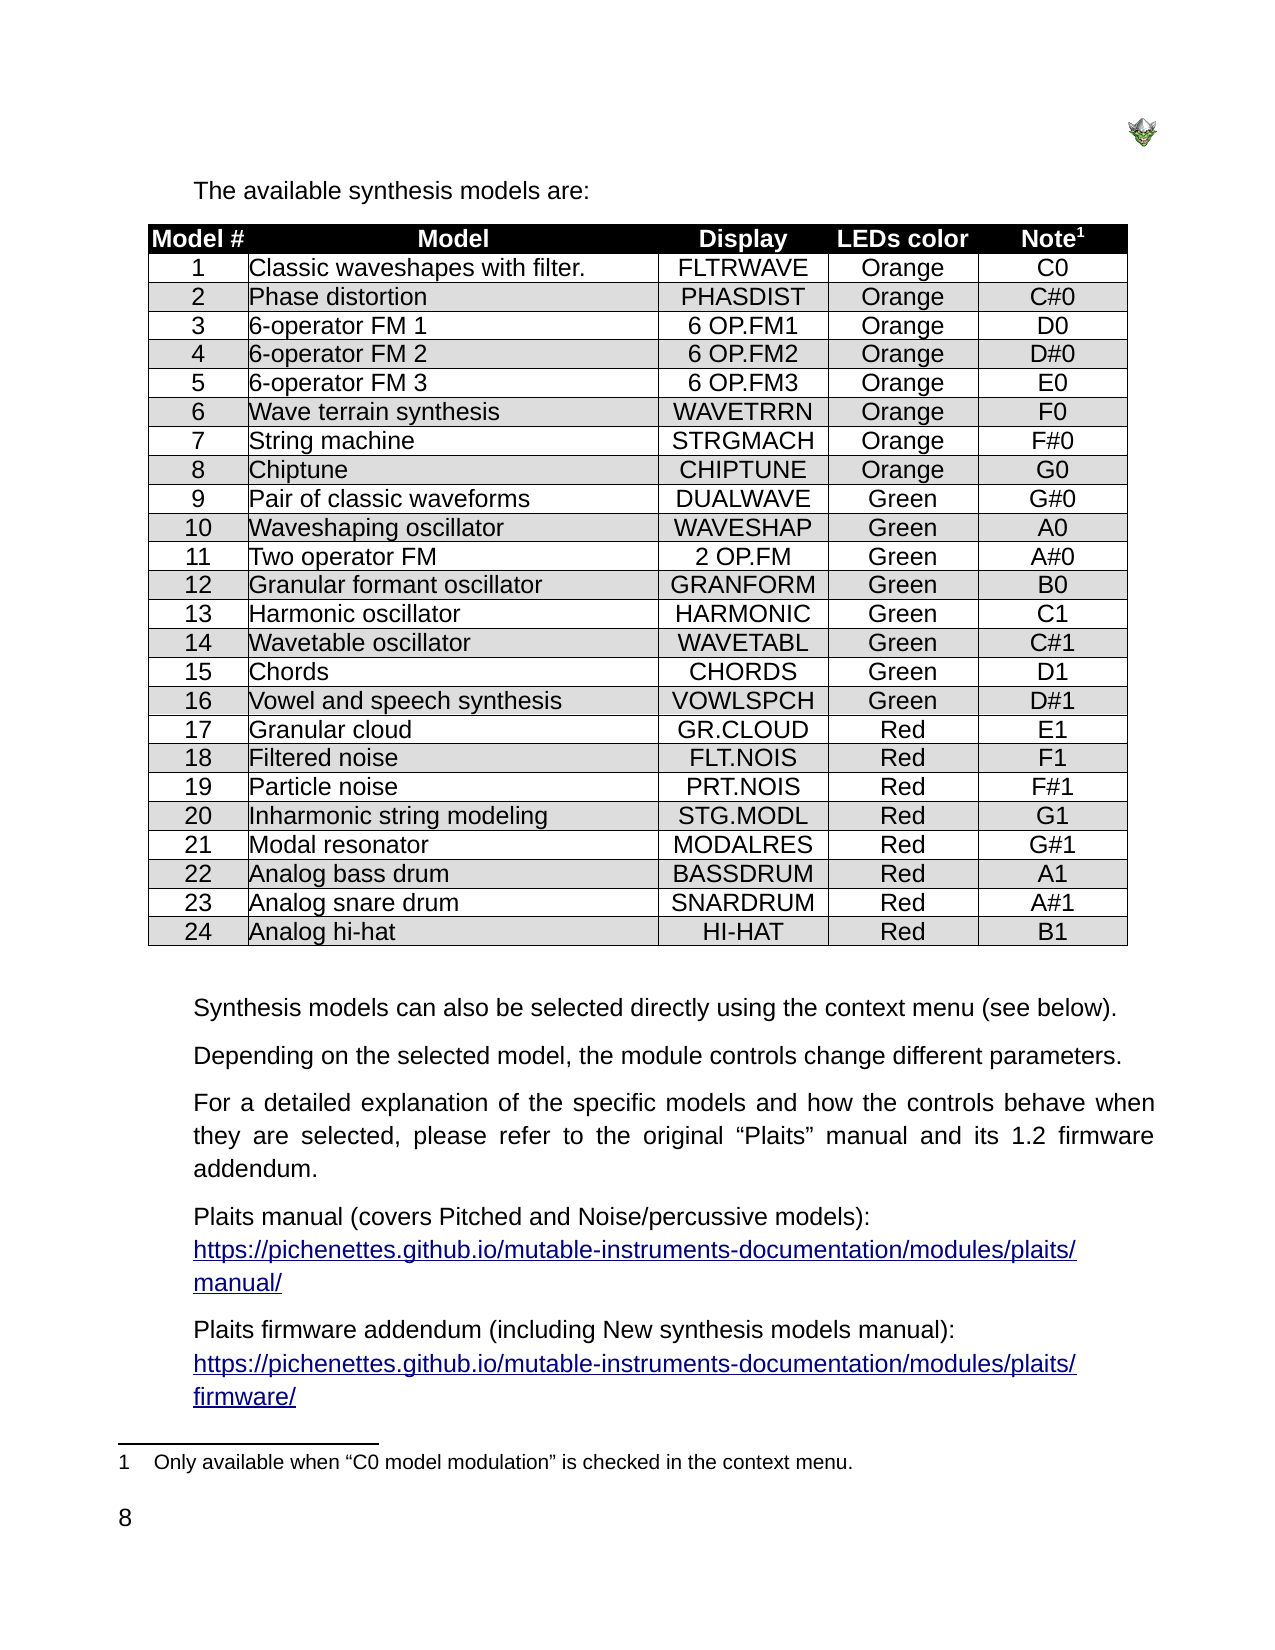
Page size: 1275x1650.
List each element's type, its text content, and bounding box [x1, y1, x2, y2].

table_cell 21 [149, 831, 248, 859]
table_cell Chords [249, 658, 658, 686]
table_cell 6 OP.FM1 [659, 312, 828, 339]
table_cell 13 [149, 600, 248, 628]
table_cell 1 [149, 254, 248, 282]
table_cell DUALWAVE [659, 485, 828, 512]
table_cell Red [829, 831, 978, 859]
list Plaits firmware addendum (including New synthesis models manual): https://pichenettes.github.io/mutable-instruments-documentation/modules/plaits/firmware/ [156, 1316, 1157, 1410]
table_cell E1 [979, 716, 1127, 743]
table_cell 6 OP.FM3 [659, 369, 828, 397]
table_cell Particle noise [249, 773, 658, 801]
table_cell C0 [979, 254, 1127, 282]
table_cell MODALRES [659, 831, 828, 859]
table_cell G#1 [979, 831, 1127, 859]
table_cell CHORDS [659, 658, 828, 686]
list For a detailed explanation of the specific models and how the controls behave when they are selected, please refer to the original “Plaits” manual and its 1.2 firmware addendum. [156, 1088, 1157, 1183]
table_cell Harmonic oscillator [249, 600, 658, 628]
table_cell A#0 [979, 542, 1127, 570]
table_cell 2 OP.FM [659, 542, 828, 570]
list The available synthesis models are: [156, 176, 1157, 205]
table_cell 23 [149, 889, 248, 916]
table_cell Green [829, 600, 978, 628]
table_cell 6-operator FM 3 [249, 369, 658, 397]
table_cell D1 [979, 658, 1127, 686]
table_cell 15 [149, 658, 248, 686]
table_cell String machine [249, 427, 658, 455]
table_cell Green [829, 485, 978, 512]
table_cell Classic waveshapes with filter. [249, 254, 658, 282]
table_cell Analog snare drum [249, 889, 658, 916]
table_cell Two operator FM [249, 542, 658, 570]
table_cell 7 [149, 427, 248, 455]
table_cell Green [829, 658, 978, 686]
table_cell A#1 [979, 889, 1127, 916]
table_cell F#0 [979, 427, 1127, 455]
table_cell 11 [149, 542, 248, 570]
table_cell PRT.NOIS [659, 773, 828, 801]
table_cell Red [829, 889, 978, 916]
table_cell Red [829, 773, 978, 801]
table_cell STRGMACH [659, 427, 828, 455]
table_cell Orange [829, 427, 978, 455]
table_cell G#0 [979, 485, 1127, 512]
table_cell HARMONIC [659, 600, 828, 628]
table_cell F#1 [979, 773, 1127, 801]
table_cell Red [829, 716, 978, 743]
list Synthesis models can also be selected directly using the context menu (see below). [156, 993, 1157, 1022]
table_cell FLTRWAVE [659, 254, 828, 282]
table_cell GR.CLOUD [659, 716, 828, 743]
table_cell 3 [149, 312, 248, 339]
table_cell 5 [149, 369, 248, 397]
table_cell 6-operator FM 1 [249, 312, 658, 339]
table_cell Orange [829, 312, 978, 339]
table_cell Orange [829, 369, 978, 397]
table_cell Orange [829, 254, 978, 282]
table_cell Modal resonator [249, 831, 658, 859]
table_cell 9 [149, 485, 248, 512]
table_cell 19 [149, 773, 248, 801]
list Plaits manual (covers Pitched and Noise/percussive models): https://pichenettes.github.io/mutable-instruments-documentation/modules/plaits/manual/ [156, 1202, 1157, 1297]
table_cell Granular cloud [249, 716, 658, 743]
table_cell 17 [149, 716, 248, 743]
table_cell E0 [979, 369, 1127, 397]
table_cell D0 [979, 312, 1127, 339]
table_cell C1 [979, 600, 1127, 628]
list Depending on the selected model, the module controls change different parameters. [156, 1041, 1157, 1069]
table_cell Pair of classic waveforms [249, 485, 658, 512]
table_cell SNARDRUM [659, 889, 828, 916]
table_cell Green [829, 542, 978, 570]
